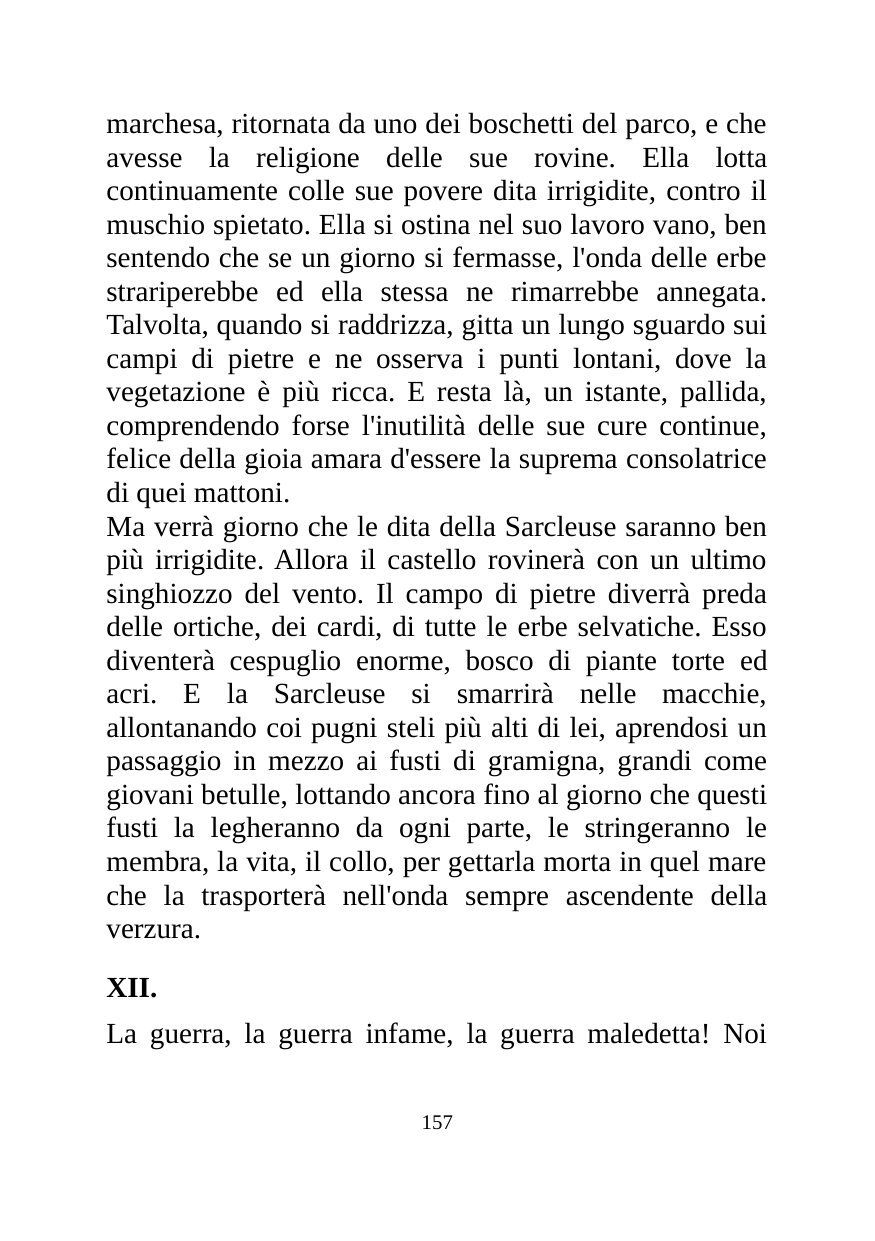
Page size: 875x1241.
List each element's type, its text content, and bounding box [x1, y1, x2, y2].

text marchesa, ritornata da uno dei boschetti del parco, e che avesse la religione delle sue rovine. Ella lotta continuamente colle sue povere dita irrigidite, contro il muschio spietato. Ella si ostina nel suo lavoro vano, ben sentendo che se un giorno si fermasse, l'onda delle erbe strariperebbe ed ella stessa ne rimarrebbe annegata. Talvolta, quando si raddrizza, gitta un lungo sguardo sui campi di pietre e ne osserva i punti lontani, dove la vegetazione è più ricca. E resta là, un istante, pallida, comprendendo forse l'inutilità delle sue cure continue, felice della gioia amara d'essere la suprema consolatrice di quei mattoni. [106, 106, 768, 509]
text La guerra, la guerra infame, la guerra maledetta! Noi [106, 1016, 768, 1049]
subtitle XII. [106, 970, 768, 1003]
text Ma verrà giorno che le dita della Sarcleuse saranno ben più irrigidite. Allora il castello rovinerà con un ultimo singhiozzo del vento. Il campo di pietre diverrà preda delle ortiche, dei cardi, di tutte le erbe selvatiche. Esso diventerà cespuglio enorme, bosco di piante torte ed acri. E la Sarcleuse si smarrirà nelle macchie, allontanando coi pugni steli più alti di lei, aprendosi un passaggio in mezzo ai fusti di gramigna, grandi come giovani betulle, lottando ancora fino al giorno che questi fusti la legheranno da ogni parte, le stringeranno le membra, la vita, il collo, per gettarla morta in quel mare che la trasporterà nell'onda sempre ascendente della verzura. [106, 509, 768, 945]
